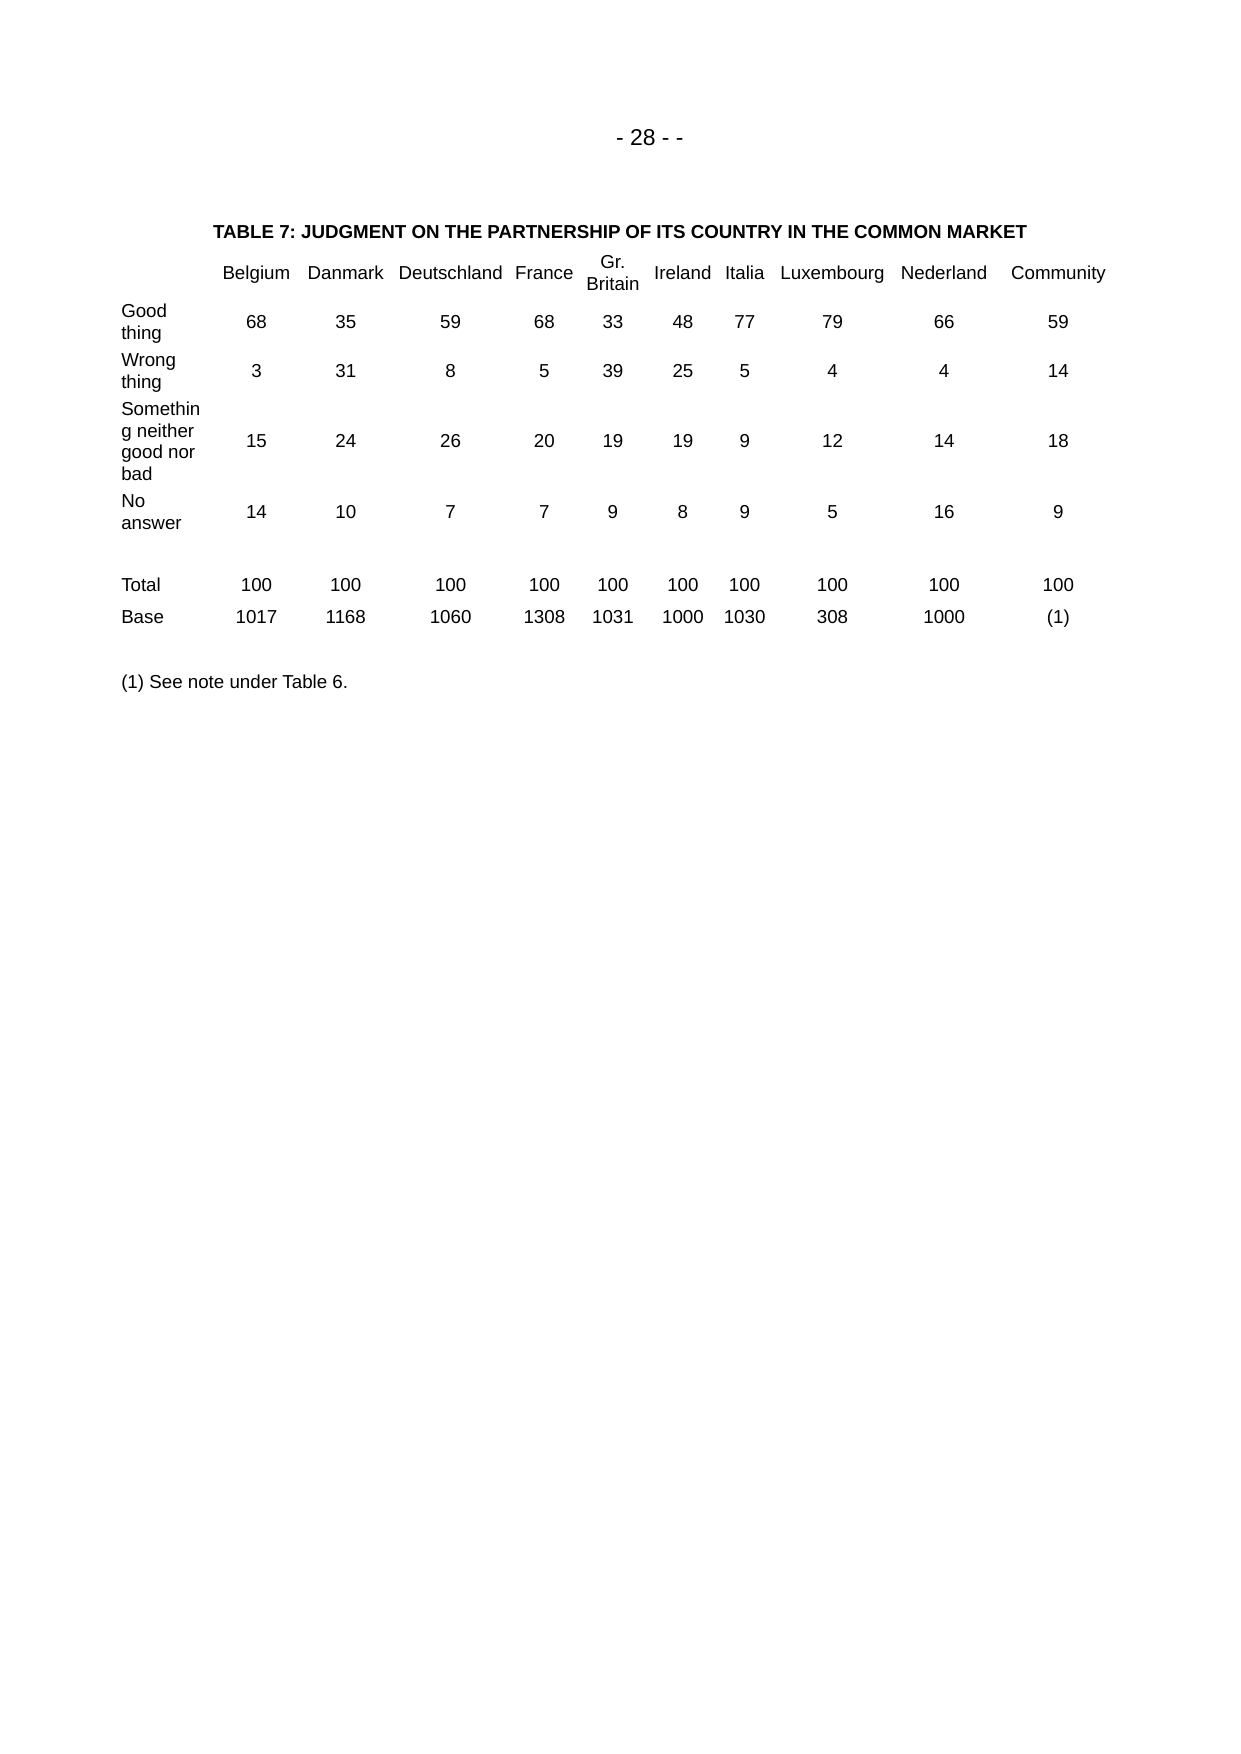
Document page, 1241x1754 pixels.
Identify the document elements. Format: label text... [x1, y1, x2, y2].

table_cell [391, 536, 510, 568]
table_cell 25 [647, 346, 718, 395]
table_cell 4 [771, 346, 893, 395]
table_cell 100 [510, 569, 578, 601]
table_cell [118, 633, 212, 666]
table_cell [510, 536, 578, 568]
table_cell 1060 [391, 601, 510, 633]
table_cell 1308 [510, 601, 578, 633]
table_cell 19 [647, 395, 718, 487]
table_cell 1168 [300, 601, 391, 633]
table_cell 100 [994, 569, 1122, 601]
table_cell [391, 633, 510, 666]
table_cell 3 [212, 346, 300, 395]
table_cell 31 [300, 346, 391, 395]
table_cell 1017 [212, 601, 300, 633]
table_cell Belgium [212, 248, 300, 297]
table_cell 33 [578, 297, 647, 346]
table_cell 308 [771, 601, 893, 633]
table_cell 12 [771, 395, 893, 487]
table_cell Total [118, 569, 212, 601]
table_cell 9 [578, 487, 647, 536]
table_cell 14 [994, 346, 1122, 395]
table_cell [718, 633, 771, 666]
table_cell 16 [894, 487, 994, 536]
table_cell 68 [510, 297, 578, 346]
table_cell 14 [894, 395, 994, 487]
table_cell 7 [510, 487, 578, 536]
table_cell 19 [578, 395, 647, 487]
table_cell Gr. Britain [578, 248, 647, 297]
table_cell 5 [510, 346, 578, 395]
table_cell (1) See note under Table 6. [118, 666, 1122, 698]
table_cell 5 [771, 487, 893, 536]
table_cell (1) [994, 601, 1122, 633]
table_cell 77 [718, 297, 771, 346]
table_cell [300, 633, 391, 666]
table_cell Luxembourg [771, 248, 893, 297]
table_cell 9 [994, 487, 1122, 536]
table_cell [212, 633, 300, 666]
table_cell [718, 536, 771, 568]
table_cell [510, 633, 578, 666]
table_cell 68 [212, 297, 300, 346]
table_cell 59 [994, 297, 1122, 346]
table_cell 9 [718, 395, 771, 487]
table_cell 100 [391, 569, 510, 601]
table_cell Community [994, 248, 1122, 297]
table_cell 14 [212, 487, 300, 536]
table_header TABLE 7: JUDGMENT ON THE PARTNERSHIP OF ITS COUNTRY IN THE COMMON MARKET [118, 216, 1122, 248]
table_cell [118, 248, 212, 297]
table_cell 35 [300, 297, 391, 346]
table_cell 8 [391, 346, 510, 395]
table_cell Italia [718, 248, 771, 297]
table_cell 1000 [647, 601, 718, 633]
table_cell [771, 633, 893, 666]
table_cell [300, 536, 391, 568]
table_cell 5 [718, 346, 771, 395]
table_cell [118, 536, 212, 568]
table_cell [994, 536, 1122, 568]
table_cell 100 [212, 569, 300, 601]
table_cell [894, 633, 994, 666]
table_cell France [510, 248, 578, 297]
table_cell [994, 633, 1122, 666]
table_cell Nederland [894, 248, 994, 297]
table_cell Deutschland [391, 248, 510, 297]
table_cell 79 [771, 297, 893, 346]
table_cell Danmark [300, 248, 391, 297]
table_cell [212, 536, 300, 568]
table_cell 10 [300, 487, 391, 536]
table_cell 9 [718, 487, 771, 536]
table_cell 48 [647, 297, 718, 346]
table_cell 18 [994, 395, 1122, 487]
table_cell 26 [391, 395, 510, 487]
table_cell 59 [391, 297, 510, 346]
table_cell [578, 536, 647, 568]
table_cell [894, 536, 994, 568]
table_cell Good thing [118, 297, 212, 346]
table_cell 100 [647, 569, 718, 601]
table_cell 1000 [894, 601, 994, 633]
table_cell 7 [391, 487, 510, 536]
table_cell No answer [118, 487, 212, 536]
table_cell [771, 536, 893, 568]
table_cell [647, 536, 718, 568]
table_cell 4 [894, 346, 994, 395]
table_cell 100 [771, 569, 893, 601]
table_cell 1030 [718, 601, 771, 633]
table_cell Something neither good nor bad [118, 395, 212, 487]
table_cell 39 [578, 346, 647, 395]
table_cell 1031 [578, 601, 647, 633]
table_cell 66 [894, 297, 994, 346]
table_cell 15 [212, 395, 300, 487]
table_cell 100 [578, 569, 647, 601]
table_cell 100 [718, 569, 771, 601]
table_cell Wrong thing [118, 346, 212, 395]
table_cell Base [118, 601, 212, 633]
table_cell 8 [647, 487, 718, 536]
table_cell 100 [300, 569, 391, 601]
table_cell Ireland [647, 248, 718, 297]
table_cell 24 [300, 395, 391, 487]
table_cell 20 [510, 395, 578, 487]
table_cell [578, 633, 647, 666]
table_cell 100 [894, 569, 994, 601]
table_cell [647, 633, 718, 666]
